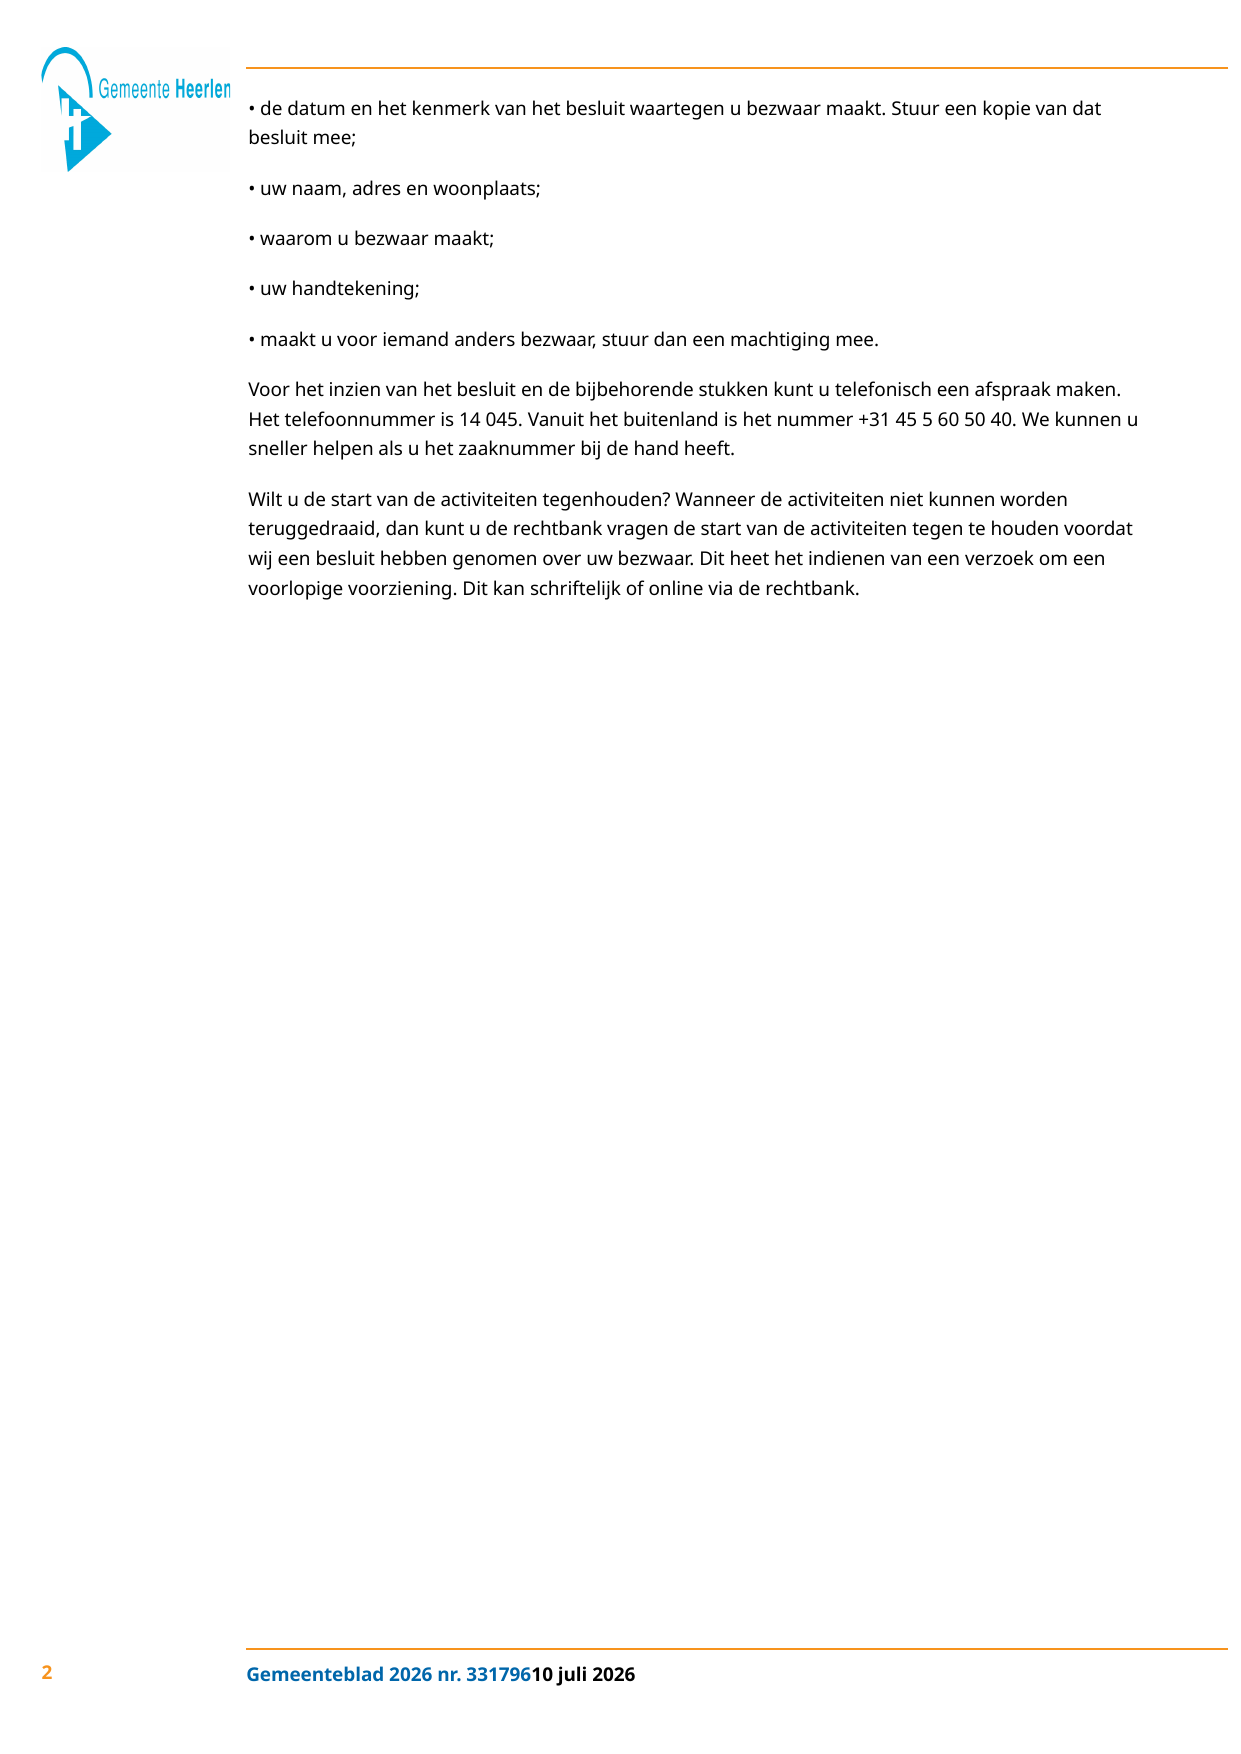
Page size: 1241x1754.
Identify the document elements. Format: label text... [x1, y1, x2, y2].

text • maakt u voor iemand anders bezwaar, stuur dan een machtiging mee. [248, 326, 1152, 352]
text • waarom u bezwaar maakt; [248, 225, 1152, 251]
text • uw handtekening; [248, 276, 1152, 301]
text • uw naam, adres en woonplaats; [248, 175, 1152, 201]
text Wilt u de start van de activiteiten tegenhouden? Wanneer de activiteiten niet kunnen worden teruggedraaid, dan kunt u de rechtbank vragen de start van de activiteiten tegen te houden voordat wij een besluit hebben genomen over uw bezwaar. Dit heet het indienen van een verzoek om een voorlopige voorziening. Dit kan schriftelijk of online via de rechtbank. [248, 486, 1152, 601]
text Voor het inzien van het besluit en de bijbehorende stukken kunt u telefonisch een afspraak maken. Het telefoonnummer is 14 045. Vanuit het buitenland is het nummer +31 45 5 60 50 40. We kunnen u sneller helpen als u het zaaknummer bij de hand heeft. [248, 376, 1152, 461]
picture [41, 47, 59, 70]
text • de datum en het kenmerk van het besluit waartegen u bezwaar maakt. Stuur een kopie van dat besluit mee; [248, 95, 1152, 150]
picture [41, 47, 231, 172]
